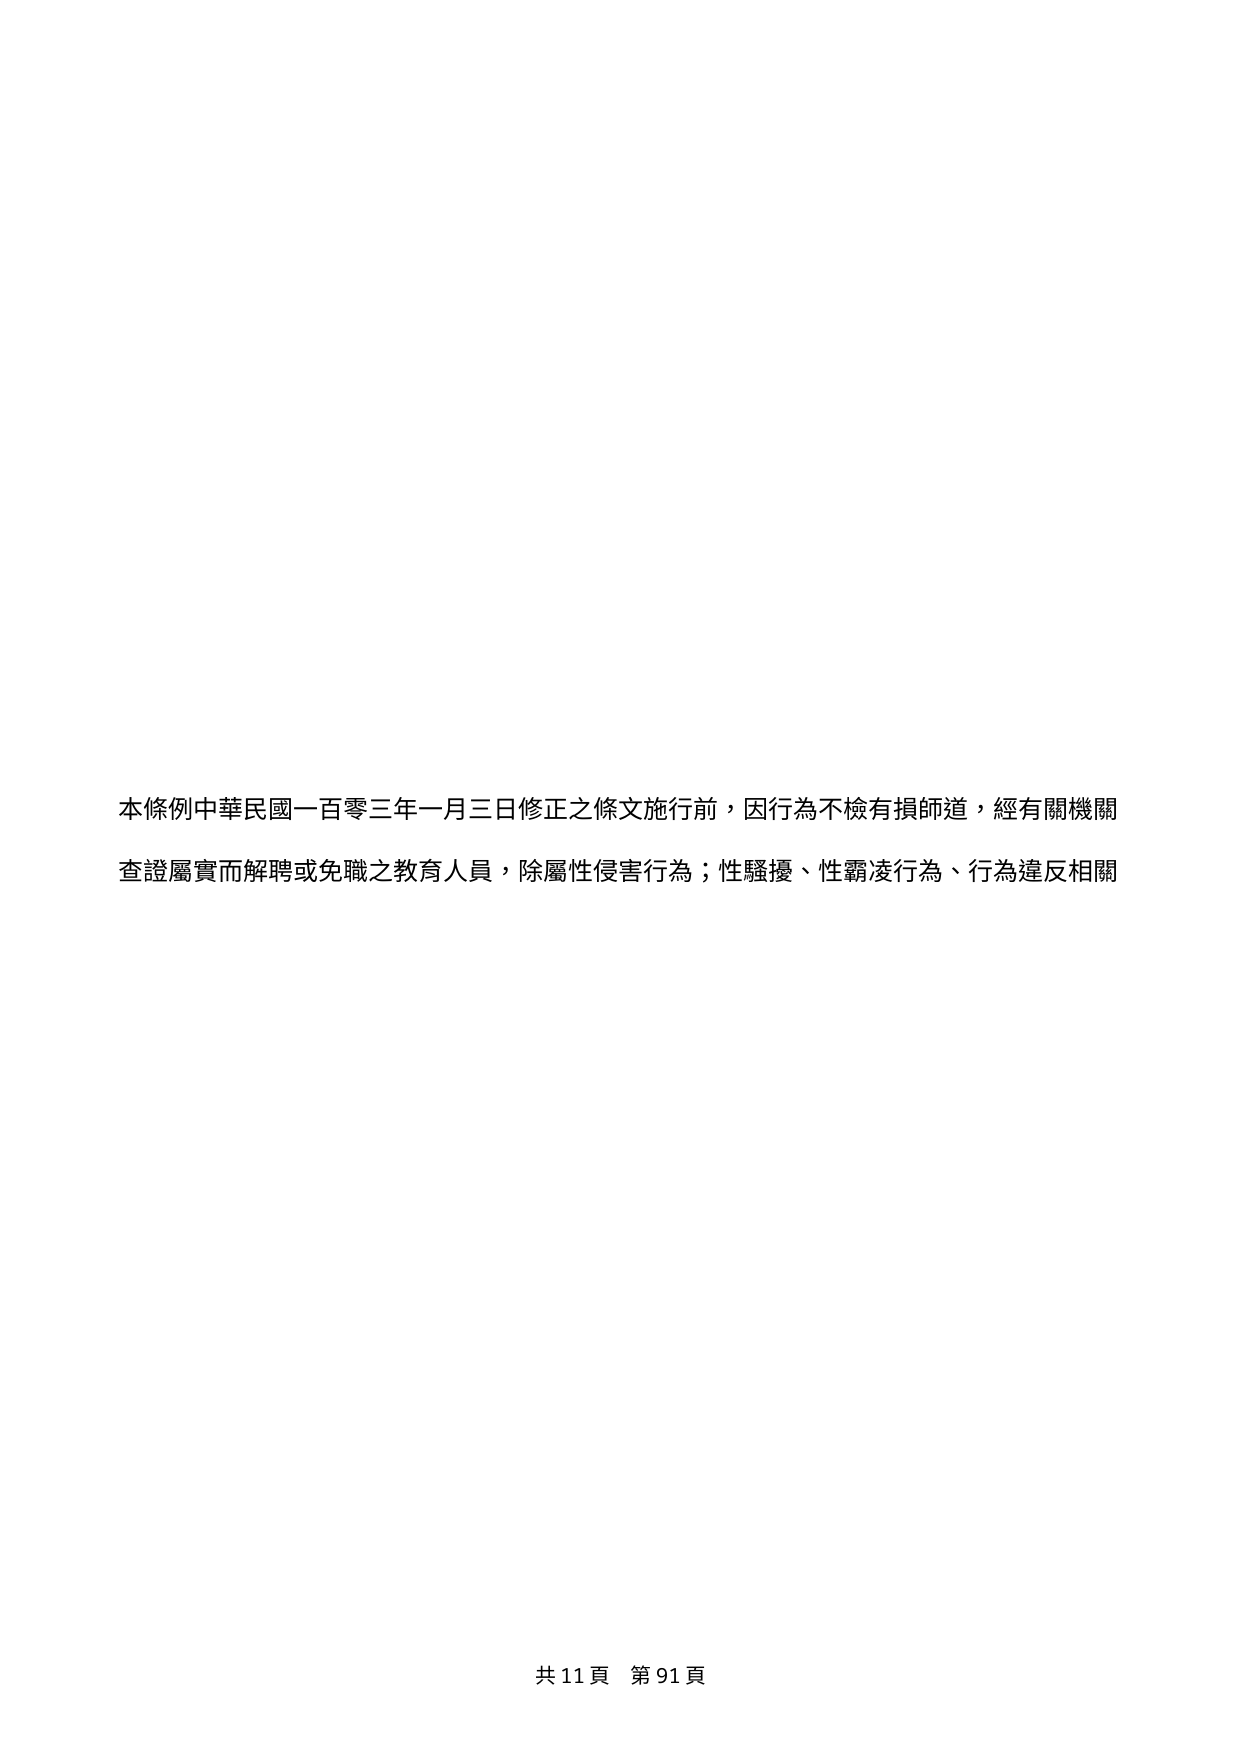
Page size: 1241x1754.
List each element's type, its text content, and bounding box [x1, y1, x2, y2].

text 本條例中華民國一百零三年一月三日修正之條文施行前，因行為不檢有損師道，經有關機關查證屬實而解聘或免職之教育人員，除屬性侵害行為；性騷擾、性霸凌行為、行為違反相關 [118, 766, 1122, 891]
